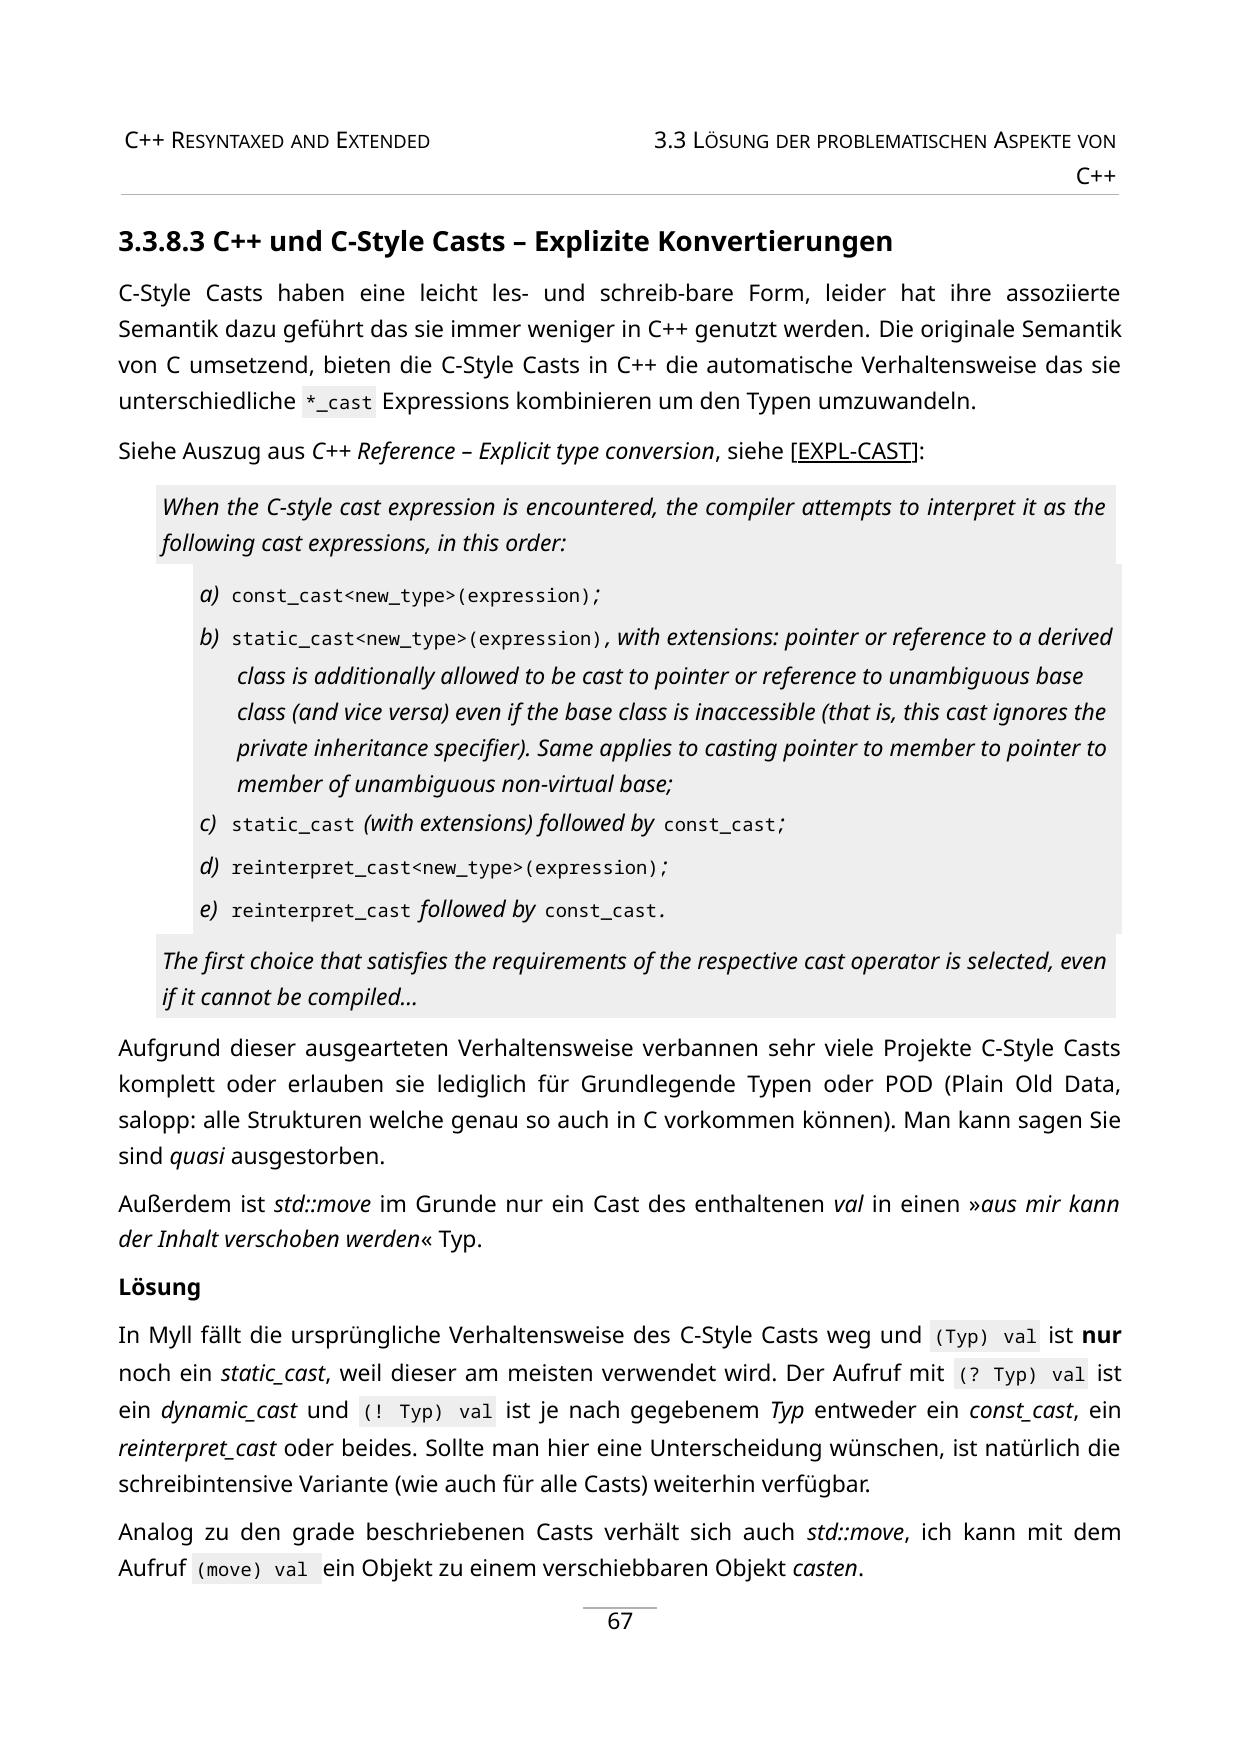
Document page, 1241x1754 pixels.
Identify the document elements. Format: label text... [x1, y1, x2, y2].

text C-Style Casts haben eine leicht les- und schreib-bare Form, leider hat ihre assoziierte Semantik dazu geführt das sie immer weniger in C++ genutzt werden. Die originale Semantik von C umsetzend, bieten die C-Style Casts in C++ die automatische Verhaltensweise das sie unterschiedliche *_cast Expressions kombinieren um den Typen umzuwandeln. [118, 277, 1122, 418]
text In Myll fällt die ursprüngliche Verhaltensweise des C-Style Casts weg und (Typ) val ist nur noch ein static_cast, weil dieser am meisten verwendet wird. Der Aufruf mit (? Typ) val ist ein dynamic_cast und (! Typ) val ist je nach gegebenem Typ entweder ein const_cast, ein reinterpret_cast oder beides. Sollte man hier eine Unterscheidung wünschen, ist natürlich die schreibintensive Variante (wie auch für alle Casts) weiterhin verfügbar. [118, 1319, 1122, 1499]
text When the C-style cast expression is encountered, the compiler attempts to interpret it as the following cast expressions, in this order: [156, 485, 1116, 564]
subtitle C++ und C-Style Casts – Explizite Konvertierungen [118, 221, 1122, 259]
list reinterpret_cast followed by const_cast. [193, 884, 1122, 934]
text Lösung [118, 1271, 1122, 1302]
text Außerdem ist std::move im Grunde nur ein Cast des enthaltenen val in einen »aus mir kann der Inhalt verschoben werden« Typ. [118, 1187, 1122, 1255]
text The first choice that satisfies the requirements of the respective cast operator is selected, even if it cannot be compiled… [156, 939, 1116, 1018]
text Siehe Auszug aus C++ Reference – Explicit type conversion, siehe [EXPL-CAST]: [118, 435, 1122, 466]
list static_cast<new_type>(expression), with extensions: pointer or reference to a derived class is additionally allowed to be cast to pointer or reference to unambiguous base class (and vice versa) even if the base class is inaccessible (that is, this cast ignores the private inheritance specifier). Same applies to casting pointer to member to pointer to member of unambiguous non-virtual base; [193, 612, 1122, 798]
text Aufgrund dieser ausgearteten Verhaltensweise verbannen sehr viele Projekte C-Style Casts komplett oder erlauben sie lediglich für Grundlegende Typen oder POD (Plain Old Data, salopp: alle Strukturen welche genau so auch in C vorkommen können). Man kann sagen Sie sind quasi ausgestorben. [118, 1032, 1122, 1171]
text Analog zu den grade beschriebenen Casts verhält sich auch std::move, ich kann mit dem Aufruf (move) val ein Objekt zu einem verschiebbaren Objekt casten. [118, 1516, 1122, 1584]
list static_cast (with extensions) followed by const_cast; [193, 798, 1122, 841]
list const_cast<new_type>(expression); [193, 569, 1122, 612]
list reinterpret_cast<new_type>(expression); [193, 841, 1122, 884]
